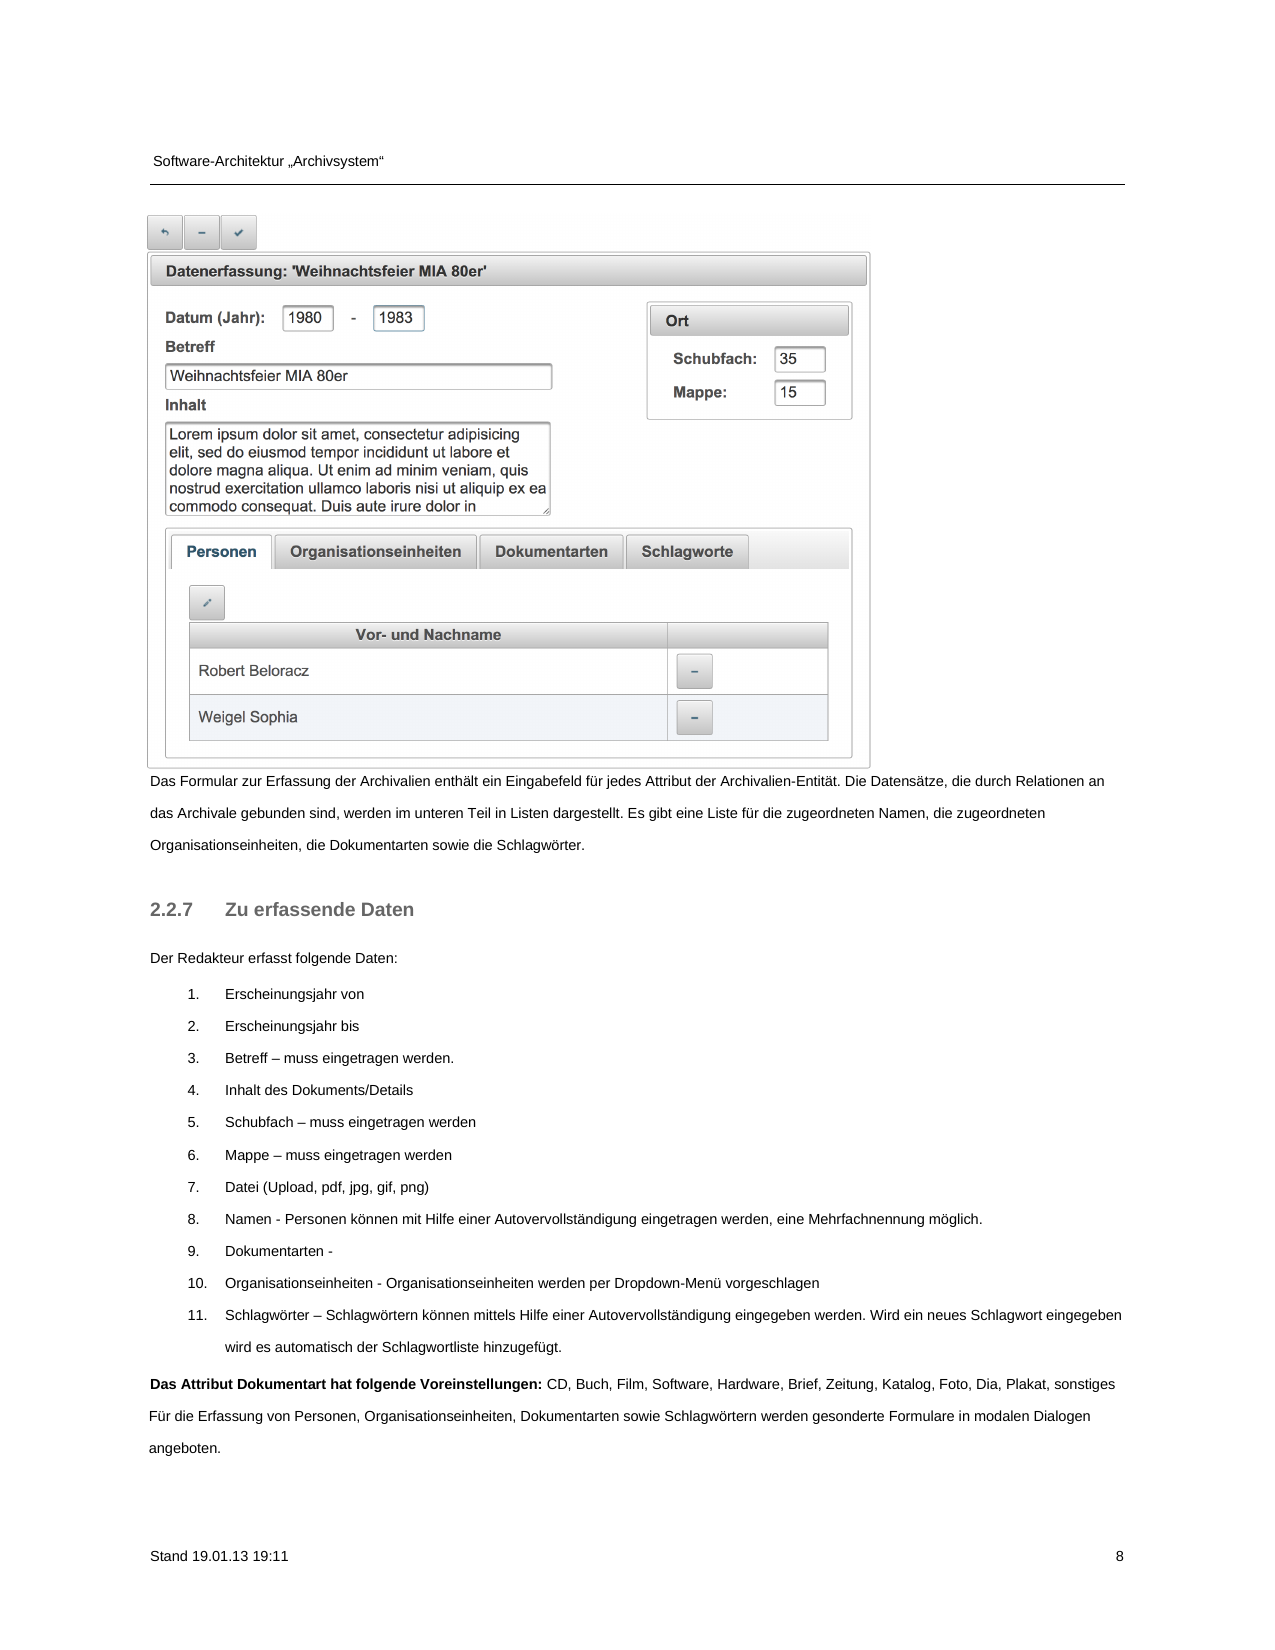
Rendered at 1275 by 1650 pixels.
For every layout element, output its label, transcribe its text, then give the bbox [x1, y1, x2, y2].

list Schubfach – muss eingetragen werden [187, 1115, 1125, 1143]
list Erscheinungsjahr von [187, 986, 1125, 1014]
list Erscheinungsjahr bis [187, 1018, 1125, 1046]
subtitle Zu erfassende Daten [150, 899, 1125, 936]
list Dokumentarten - [187, 1243, 1125, 1271]
list Namen - Personen können mit Hilfe einer Autovervollständigung eingetragen werden, eine Mehrfachnennung möglich. [187, 1211, 1125, 1239]
text Das Formular zur Erfassung der Archivalien enthält ein Eingabefeld für jedes Attribut der Archivalien-Entität. Die Datensätze, die durch Relationen an das Archivale gebunden sind, werden im unteren Teil in Listen dargestellt. Es gibt eine Liste für die zugeordneten Namen, die zugeordneten Organisationseinheiten, die Dokumentarten sowie die Schlagwörter. [150, 213, 1125, 866]
list Inhalt des Dokuments/Details [187, 1083, 1125, 1111]
list Organisationseinheiten - Organisationseinheiten werden per Dropdown-Menü vorgeschlagen [187, 1275, 1125, 1303]
list Schlagwörter – Schlagwörtern können mittels Hilfe einer Autovervollständigung eingegeben werden. Wird ein neues Schlagwort eingegeben wird es automatisch der Schlagwortliste hinzugefügt. [187, 1307, 1125, 1367]
list Für die Erfassung von Personen, Organisationseinheiten, Dokumentarten sowie Schlagwörtern werden gesonderte Formulare in modalen Dialogen angeboten. [146, 1409, 1125, 1469]
list Betreff – muss eingetragen werden. [187, 1051, 1125, 1078]
text Das Attribut Dokumentart hat folgende Voreinstellungen: CD, Buch, Film, Software, Hardware, Brief, Zeitung, Katalog, Foto, Dia, Plakat, sonstiges [150, 1377, 1125, 1404]
list Mappe – muss eingetragen werden [187, 1147, 1125, 1175]
picture [145, 213, 872, 770]
list Datei (Upload, pdf, jpg, gif, png) [187, 1179, 1125, 1207]
text Der Redakteur erfasst folgende Daten: [150, 950, 1125, 978]
